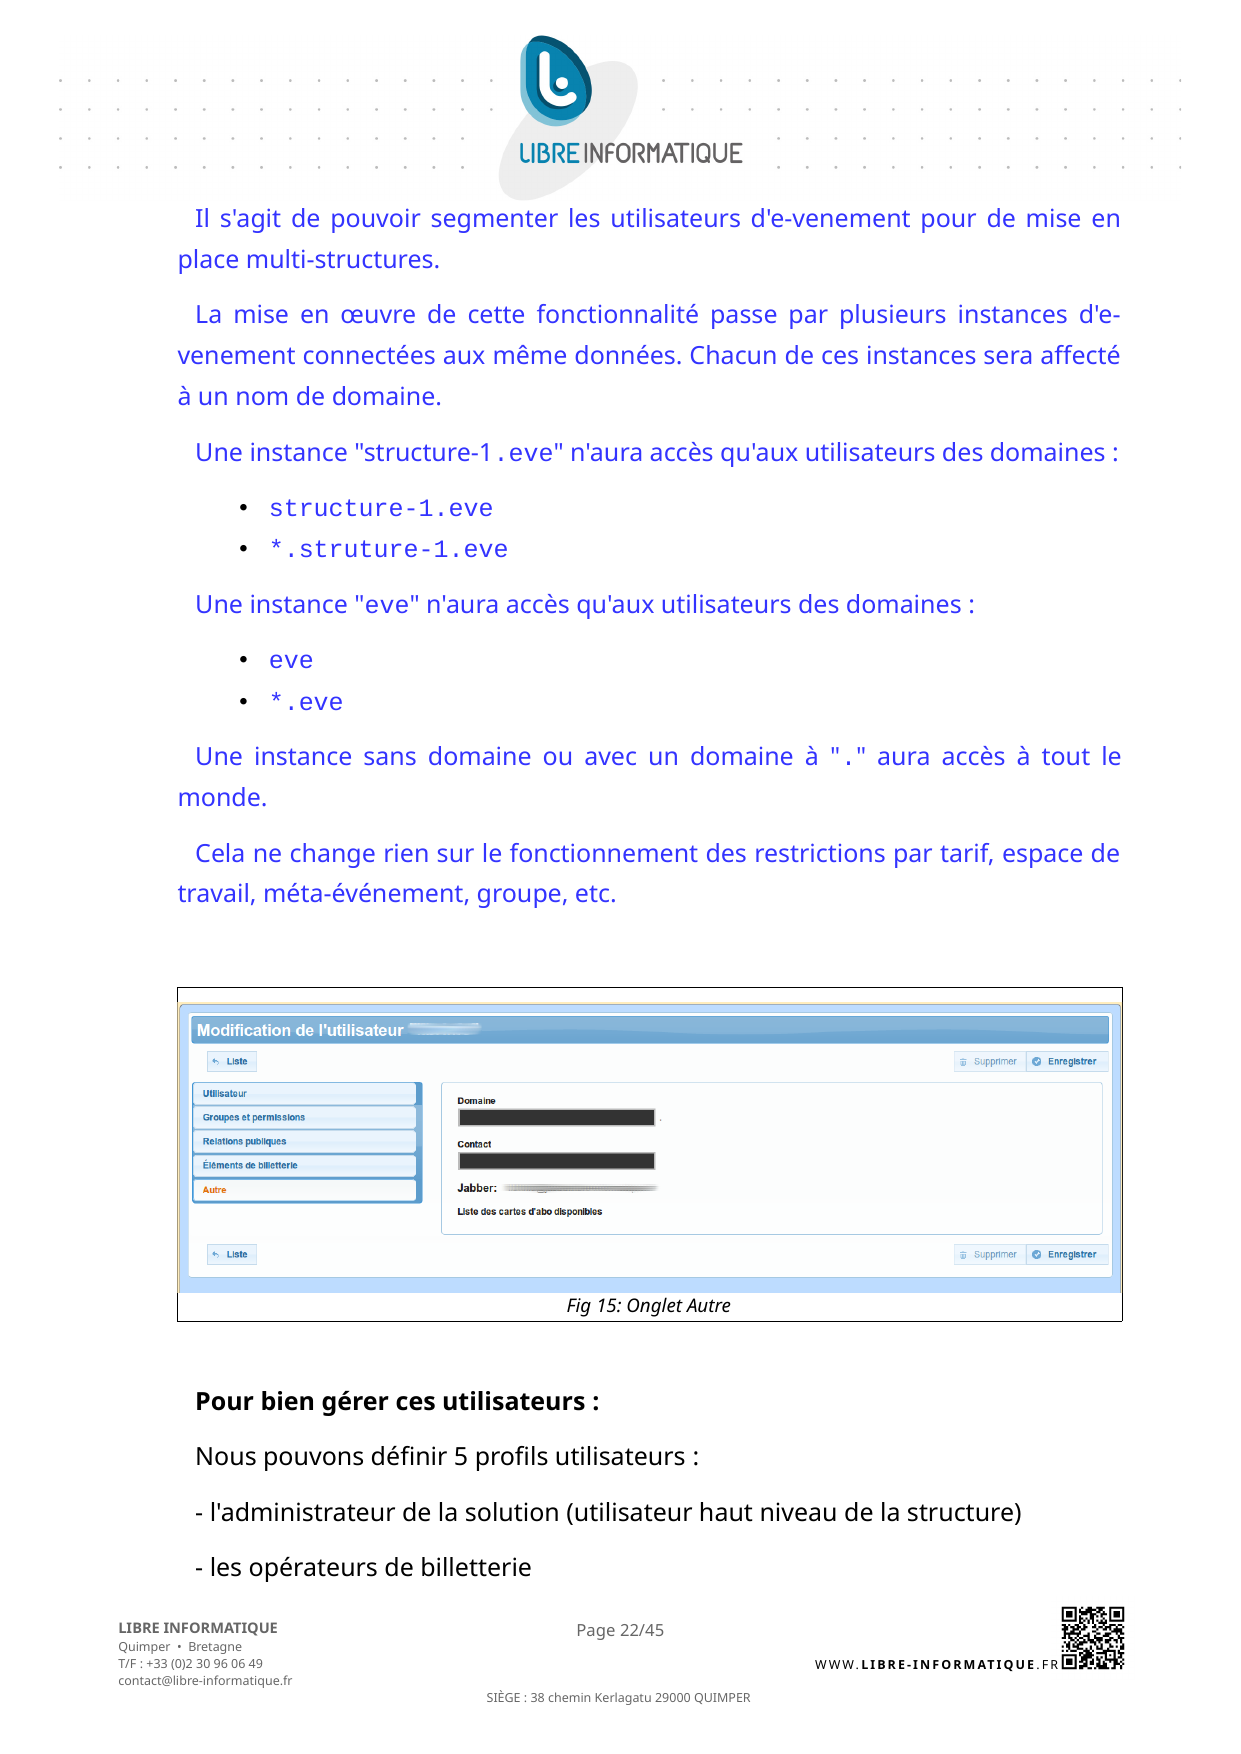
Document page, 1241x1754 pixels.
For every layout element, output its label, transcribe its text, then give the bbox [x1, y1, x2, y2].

list eve [221, 642, 1122, 676]
list structure-1.eve [221, 490, 1122, 524]
text Il s'agit de pouvoir segmenter les utilisateurs d'e-venement pour de mise en place multi-structures. [177, 201, 1122, 276]
text Pour bien gérer ces utilisateurs : [177, 1383, 1122, 1417]
list *.struture-1.eve [221, 531, 1122, 565]
text Cela ne change rien sur le fonctionnement des restrictions par tarif, espace de travail, méta-événement, groupe, etc. [177, 835, 1122, 910]
list *.eve [221, 683, 1122, 717]
picture [557, 78, 567, 88]
picture [177, 1002, 1123, 1293]
text - l'administrateur de la solution (utilisateur haut niveau de la structure) [177, 1494, 1122, 1528]
text Une instance "eve" n'aura accès qu'aux utilisateurs des domaines : [177, 586, 1122, 621]
text Nous pouvons définir 5 profils utilisateurs : [177, 1439, 1122, 1473]
text La mise en œuvre de cette fonctionnalité passe par plusieurs instances d'e-venement connectées aux même données. Chacun de ces instances sera affecté à un nom de domaine. [177, 297, 1122, 413]
text - les opérateurs de billetterie [177, 1550, 1122, 1584]
picture [1051, 1596, 1135, 1680]
text Une instance sans domaine ou avec un domaine à "." aura accès à tout le monde. [177, 739, 1122, 814]
picture [59, 35, 1182, 201]
text Une instance "structure-1.eve" n'aura accès qu'aux utilisateurs des domaines : [177, 434, 1122, 468]
picture [540, 52, 576, 106]
text Fig 15: Onglet Autre [180, 1293, 1119, 1318]
